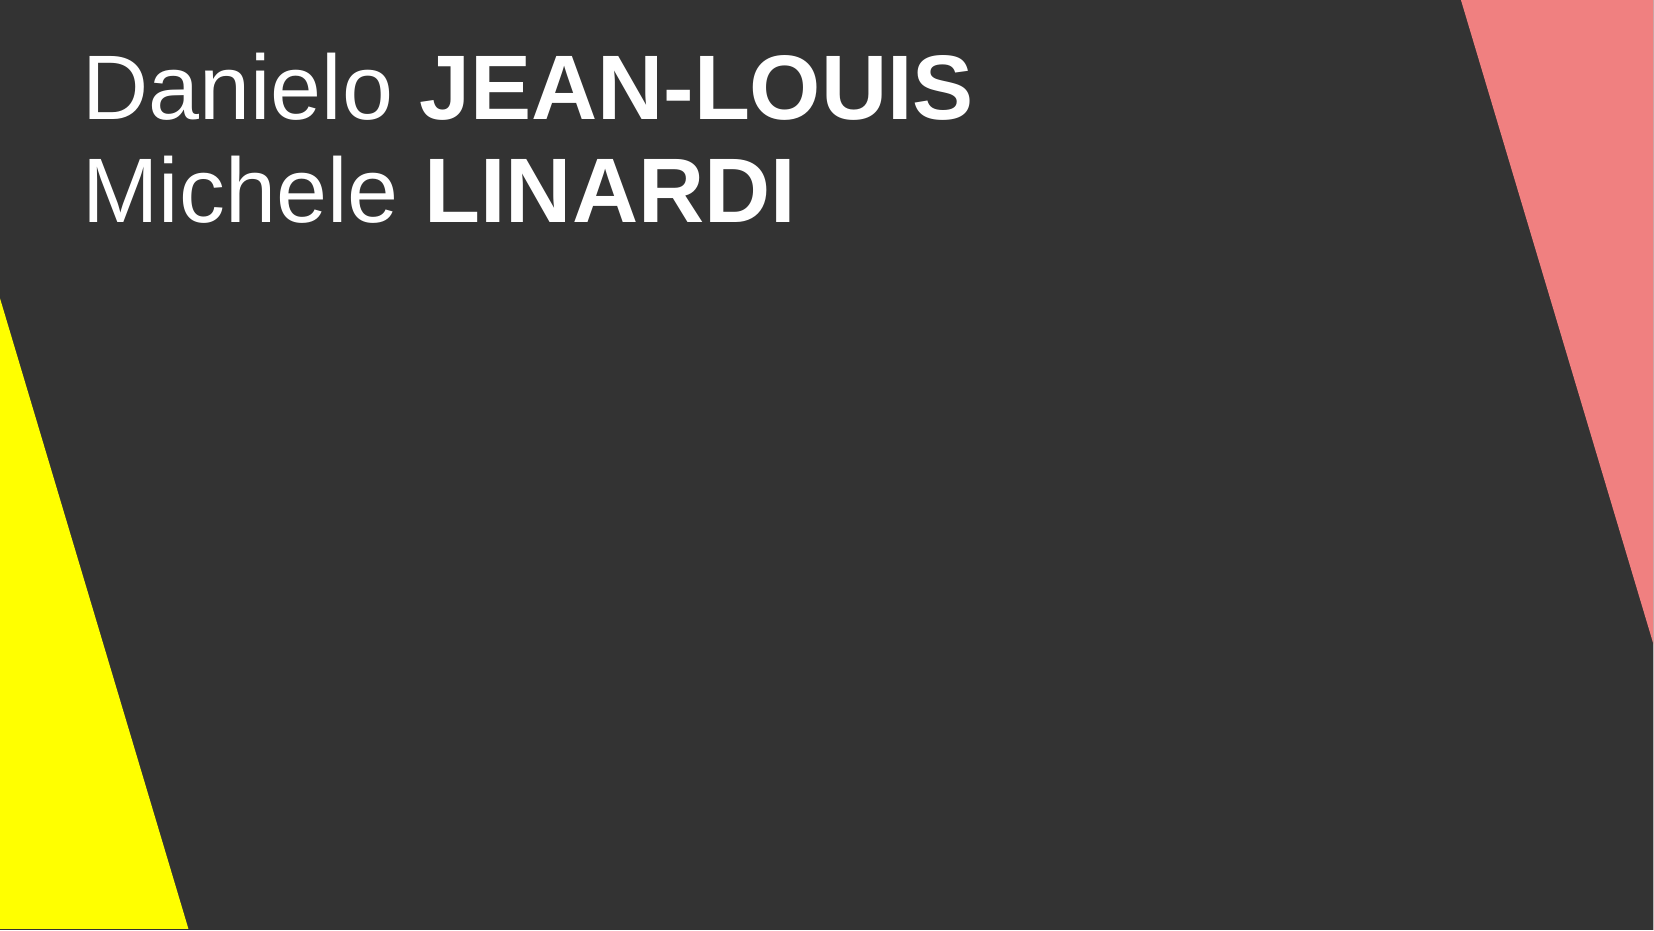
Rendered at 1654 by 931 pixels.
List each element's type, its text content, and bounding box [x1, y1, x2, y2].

text_box [1460, 0, 1654, 647]
subtitle Danielo JEAN-LOUIS Michele LINARDI [82, 36, 1571, 758]
text_box [0, 298, 189, 929]
